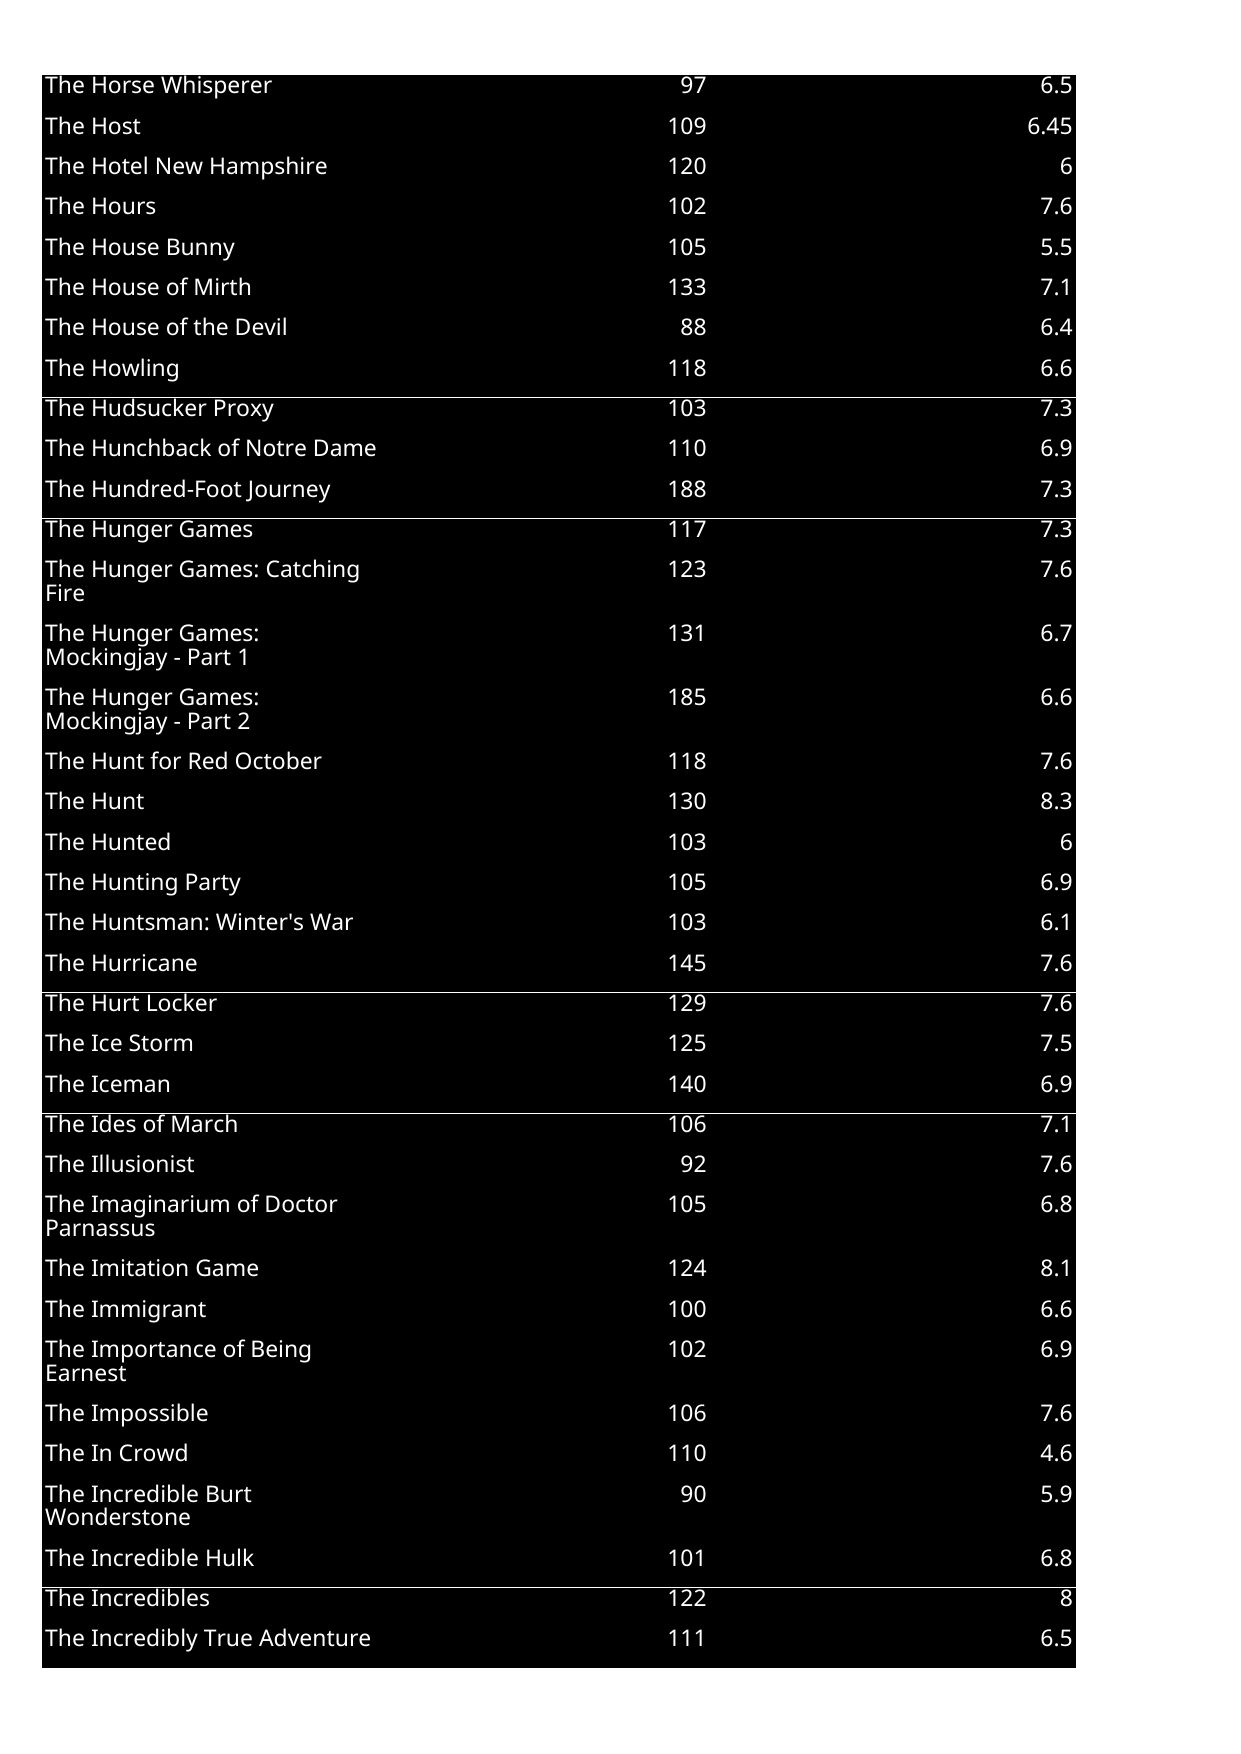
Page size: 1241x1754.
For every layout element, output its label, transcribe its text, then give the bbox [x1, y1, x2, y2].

table_cell 90 [391, 1483, 709, 1547]
table_cell The Hunt [42, 791, 391, 831]
table_cell 6.6 [709, 357, 1076, 397]
table_cell 88 [391, 317, 709, 357]
table_cell The Hunger Games: Mockingjay - Part 2 [42, 687, 391, 751]
table_cell The Incredibles [42, 1588, 391, 1628]
table_cell 133 [391, 277, 709, 317]
table_cell The Hunger Games [42, 519, 391, 559]
table_cell The Impossible [42, 1403, 391, 1443]
table_cell 6.8 [709, 1194, 1076, 1258]
table_cell 101 [391, 1547, 709, 1587]
table_cell 97 [391, 75, 709, 115]
table_cell The Hours [42, 196, 391, 236]
table_cell 7.1 [709, 1114, 1076, 1154]
table_cell The Immigrant [42, 1298, 391, 1339]
table_cell 6.4 [709, 317, 1076, 357]
table_cell 8.1 [709, 1258, 1076, 1298]
table_cell 7.3 [709, 478, 1076, 518]
table_cell The Howling [42, 357, 391, 397]
table_cell 120 [391, 156, 709, 196]
table_cell 124 [391, 1258, 709, 1298]
table_cell 145 [391, 952, 709, 992]
table_cell The Incredible Hulk [42, 1547, 391, 1587]
table_cell The Hunted [42, 831, 391, 872]
table_cell 110 [391, 438, 709, 478]
table_cell The Hurricane [42, 952, 391, 992]
table_cell 103 [391, 398, 709, 438]
table_cell The Ice Storm [42, 1033, 391, 1073]
table_cell 6 [709, 831, 1076, 872]
table_cell The Hunt for Red October [42, 751, 391, 791]
table_cell The Hunger Games: Mockingjay - Part 1 [42, 623, 391, 687]
table_cell 6.9 [709, 1073, 1076, 1113]
table_cell The Ides of March [42, 1114, 391, 1154]
table_cell 117 [391, 519, 709, 559]
table_cell 103 [391, 831, 709, 872]
table_cell 7.3 [709, 519, 1076, 559]
table_cell 106 [391, 1114, 709, 1154]
table_cell 129 [391, 993, 709, 1033]
table_cell 6.6 [709, 687, 1076, 751]
table_cell The Imitation Game [42, 1258, 391, 1298]
table_cell 185 [391, 687, 709, 751]
table_cell 7.1 [709, 277, 1076, 317]
table_cell The Illusionist [42, 1154, 391, 1194]
table_cell 100 [391, 1298, 709, 1339]
table_cell The Hurt Locker [42, 993, 391, 1033]
table_cell The Hunchback of Notre Dame [42, 438, 391, 478]
table_cell 6.5 [709, 1628, 1076, 1668]
table_cell 111 [391, 1628, 709, 1668]
table_cell 103 [391, 912, 709, 952]
table_cell 105 [391, 1194, 709, 1258]
table_cell 7.6 [709, 559, 1076, 623]
table_cell The Host [42, 115, 391, 156]
table_cell 110 [391, 1443, 709, 1483]
table_cell 6.7 [709, 623, 1076, 687]
table_cell 131 [391, 623, 709, 687]
table_cell 7.6 [709, 1403, 1076, 1443]
table_cell 7.6 [709, 751, 1076, 791]
table_cell The Huntsman: Winter's War [42, 912, 391, 952]
table_cell The Hundred-Foot Journey [42, 478, 391, 518]
table_cell 7.6 [709, 952, 1076, 992]
table_cell The Importance of Being Earnest [42, 1339, 391, 1403]
table_cell 125 [391, 1033, 709, 1073]
table_cell 7.6 [709, 993, 1076, 1033]
table_cell 140 [391, 1073, 709, 1113]
table_cell 105 [391, 872, 709, 912]
table_cell 6.9 [709, 438, 1076, 478]
table_cell 106 [391, 1403, 709, 1443]
table_cell The House of the Devil [42, 317, 391, 357]
table_cell 118 [391, 357, 709, 397]
table_cell 5.5 [709, 236, 1076, 277]
table_cell The Imaginarium of Doctor Parnassus [42, 1194, 391, 1258]
table_cell 92 [391, 1154, 709, 1194]
table_cell 6.5 [709, 75, 1076, 115]
table_cell 130 [391, 791, 709, 831]
table_cell 6.6 [709, 1298, 1076, 1339]
table_cell The Incredibly True Adventure [42, 1628, 391, 1668]
table_cell 102 [391, 196, 709, 236]
table_cell 6.45 [709, 115, 1076, 156]
table_cell 6.8 [709, 1547, 1076, 1587]
table_cell 6.9 [709, 872, 1076, 912]
table_cell The Iceman [42, 1073, 391, 1113]
table_cell The In Crowd [42, 1443, 391, 1483]
table_cell The Hudsucker Proxy [42, 398, 391, 438]
table_cell 105 [391, 236, 709, 277]
table_cell The Hunger Games: Catching Fire [42, 559, 391, 623]
table_cell The Hunting Party [42, 872, 391, 912]
table_cell 122 [391, 1588, 709, 1628]
table_cell 4.6 [709, 1443, 1076, 1483]
table_cell 118 [391, 751, 709, 791]
table_cell 8 [709, 1588, 1076, 1628]
table_cell The Hotel New Hampshire [42, 156, 391, 196]
table_cell 102 [391, 1339, 709, 1403]
table_cell 8.3 [709, 791, 1076, 831]
table_cell 6.1 [709, 912, 1076, 952]
table_cell 7.6 [709, 196, 1076, 236]
table_cell The House of Mirth [42, 277, 391, 317]
table_cell 123 [391, 559, 709, 623]
table_cell 6 [709, 156, 1076, 196]
table_cell The Horse Whisperer [42, 75, 391, 115]
table_cell The House Bunny [42, 236, 391, 277]
table_cell 6.9 [709, 1339, 1076, 1403]
table_cell 7.5 [709, 1033, 1076, 1073]
table_cell 7.6 [709, 1154, 1076, 1194]
table_cell 7.3 [709, 398, 1076, 438]
table_cell The Incredible Burt Wonderstone [42, 1483, 391, 1547]
table_cell 109 [391, 115, 709, 156]
table_cell 5.9 [709, 1483, 1076, 1547]
table_cell 188 [391, 478, 709, 518]
